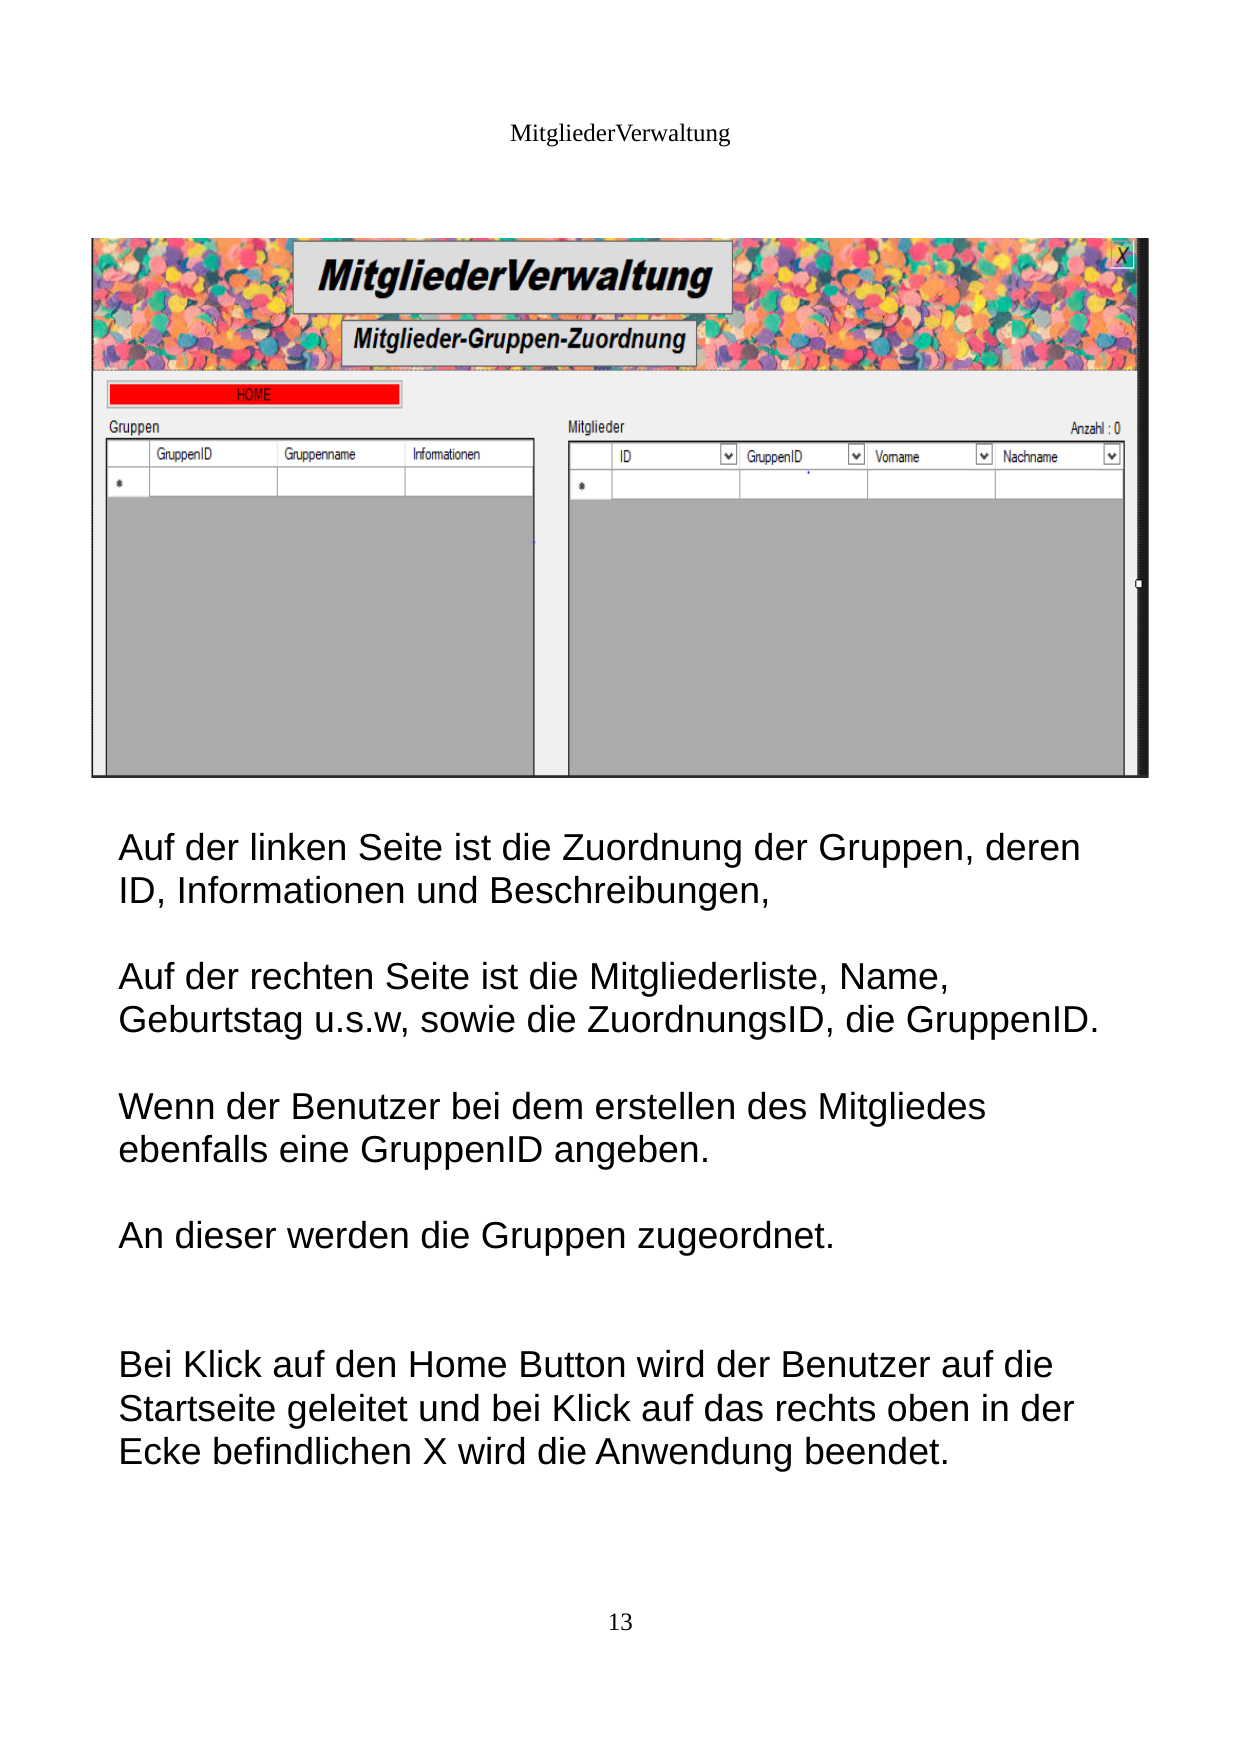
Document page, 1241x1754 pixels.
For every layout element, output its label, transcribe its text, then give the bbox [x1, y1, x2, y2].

text Wenn der Benutzer bei dem erstellen des Mitgliedes ebenfalls eine GruppenID angeben. [118, 1084, 1122, 1170]
text Auf der rechten Seite ist die Mitgliederliste, Name, Geburtstag u.s.w, sowie die ZuordnungsID, die GruppenID. [118, 954, 1122, 1041]
picture [91, 238, 1149, 778]
text Auf der linken Seite ist die Zuordnung der Gruppen, deren ID, Informationen und Beschreibungen, [118, 825, 1122, 911]
text An dieser werden die Gruppen zugeordnet. [118, 1213, 1122, 1256]
text Bei Klick auf den Home Button wird der Benutzer auf die Startseite geleitet und bei Klick auf das rechts oben in der Ecke befindlichen X wird die Anwendung beendet. [118, 1343, 1122, 1472]
